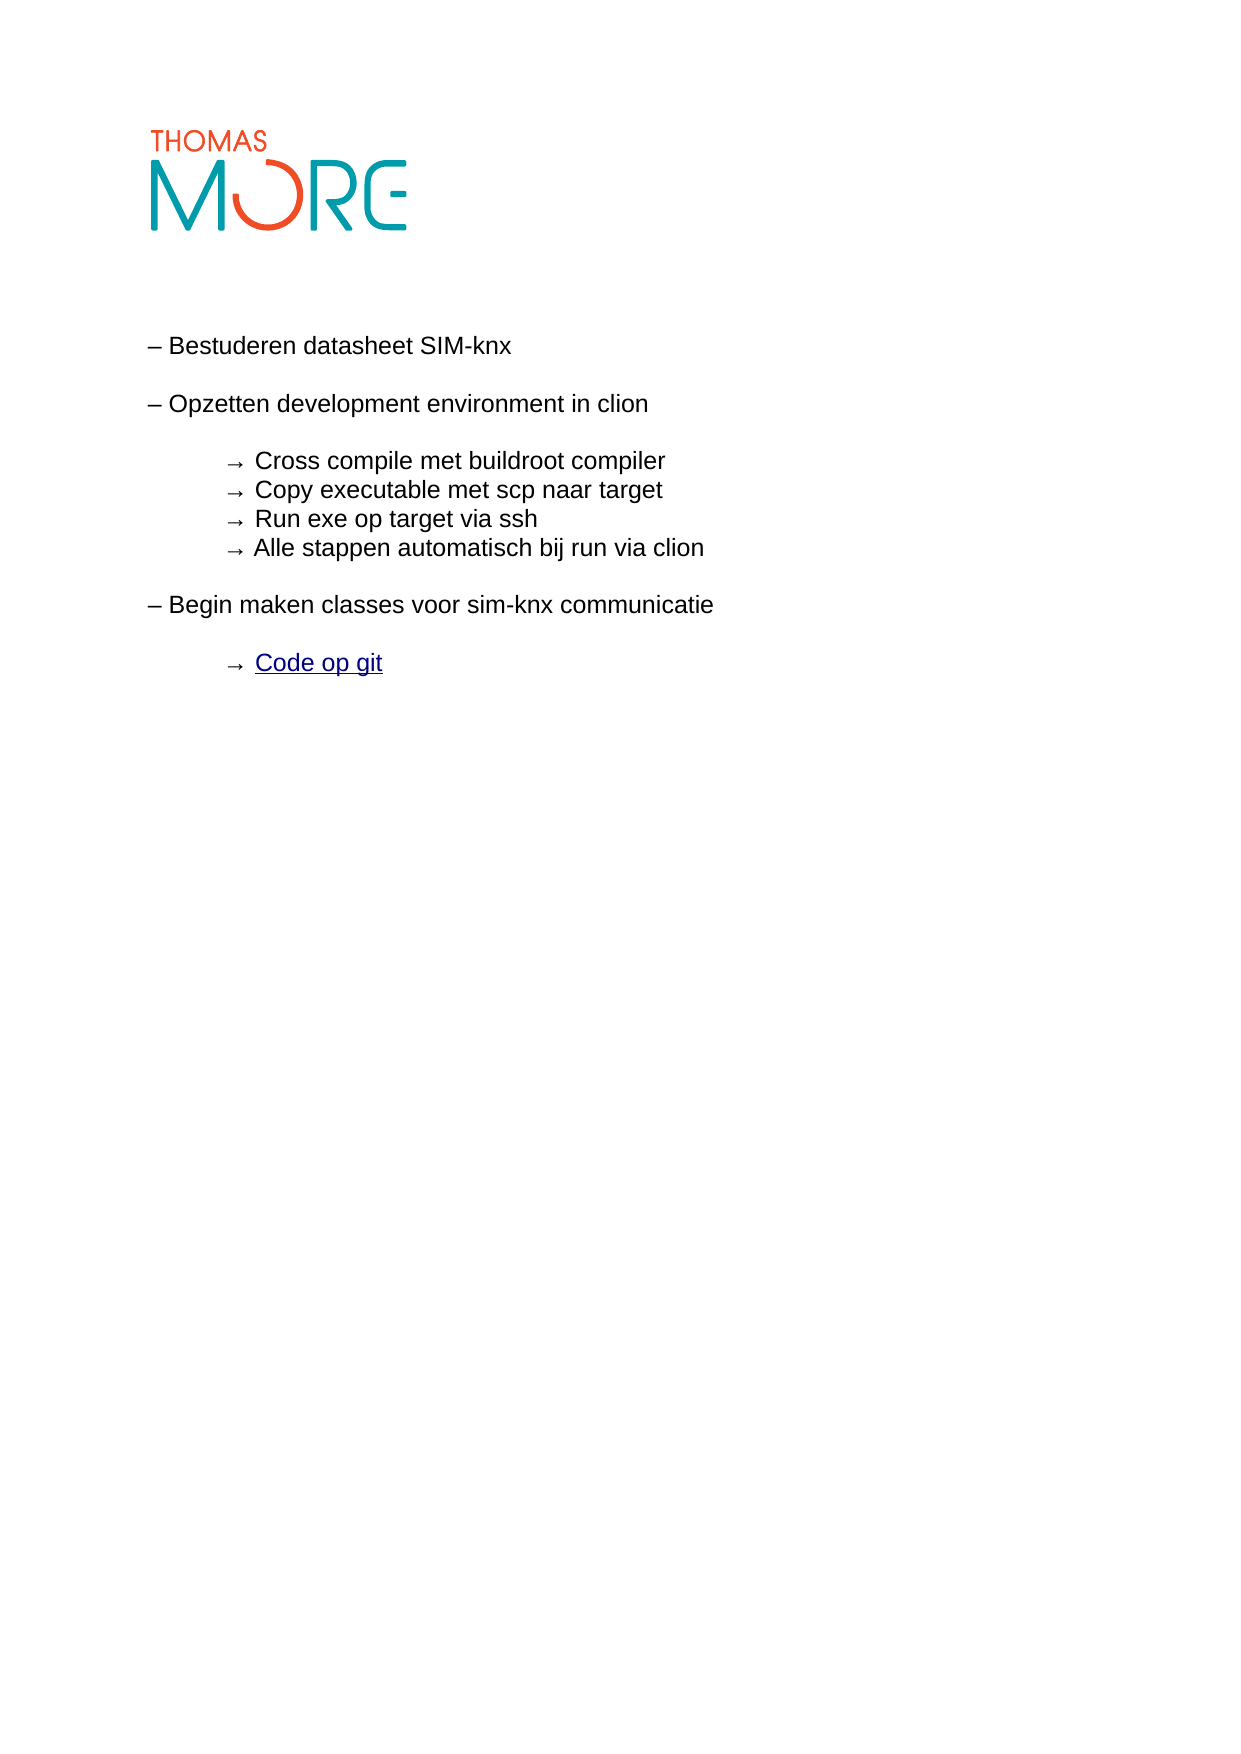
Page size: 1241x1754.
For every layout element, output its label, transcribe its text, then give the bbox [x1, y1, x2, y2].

text → Run exe op target via ssh [148, 504, 1092, 533]
text – Begin maken classes voor sim-knx communicatie [148, 590, 1092, 619]
text → Code op git [148, 648, 1092, 676]
text – Opzetten development environment in clion [148, 389, 1092, 418]
text → Alle stappen automatisch bij run via clion [148, 533, 1092, 561]
text – Bestuderen datasheet SIM-knx [148, 331, 1092, 360]
text → Cross compile met buildroot compiler [148, 446, 1092, 475]
text → Copy executable met scp naar target [148, 475, 1092, 504]
